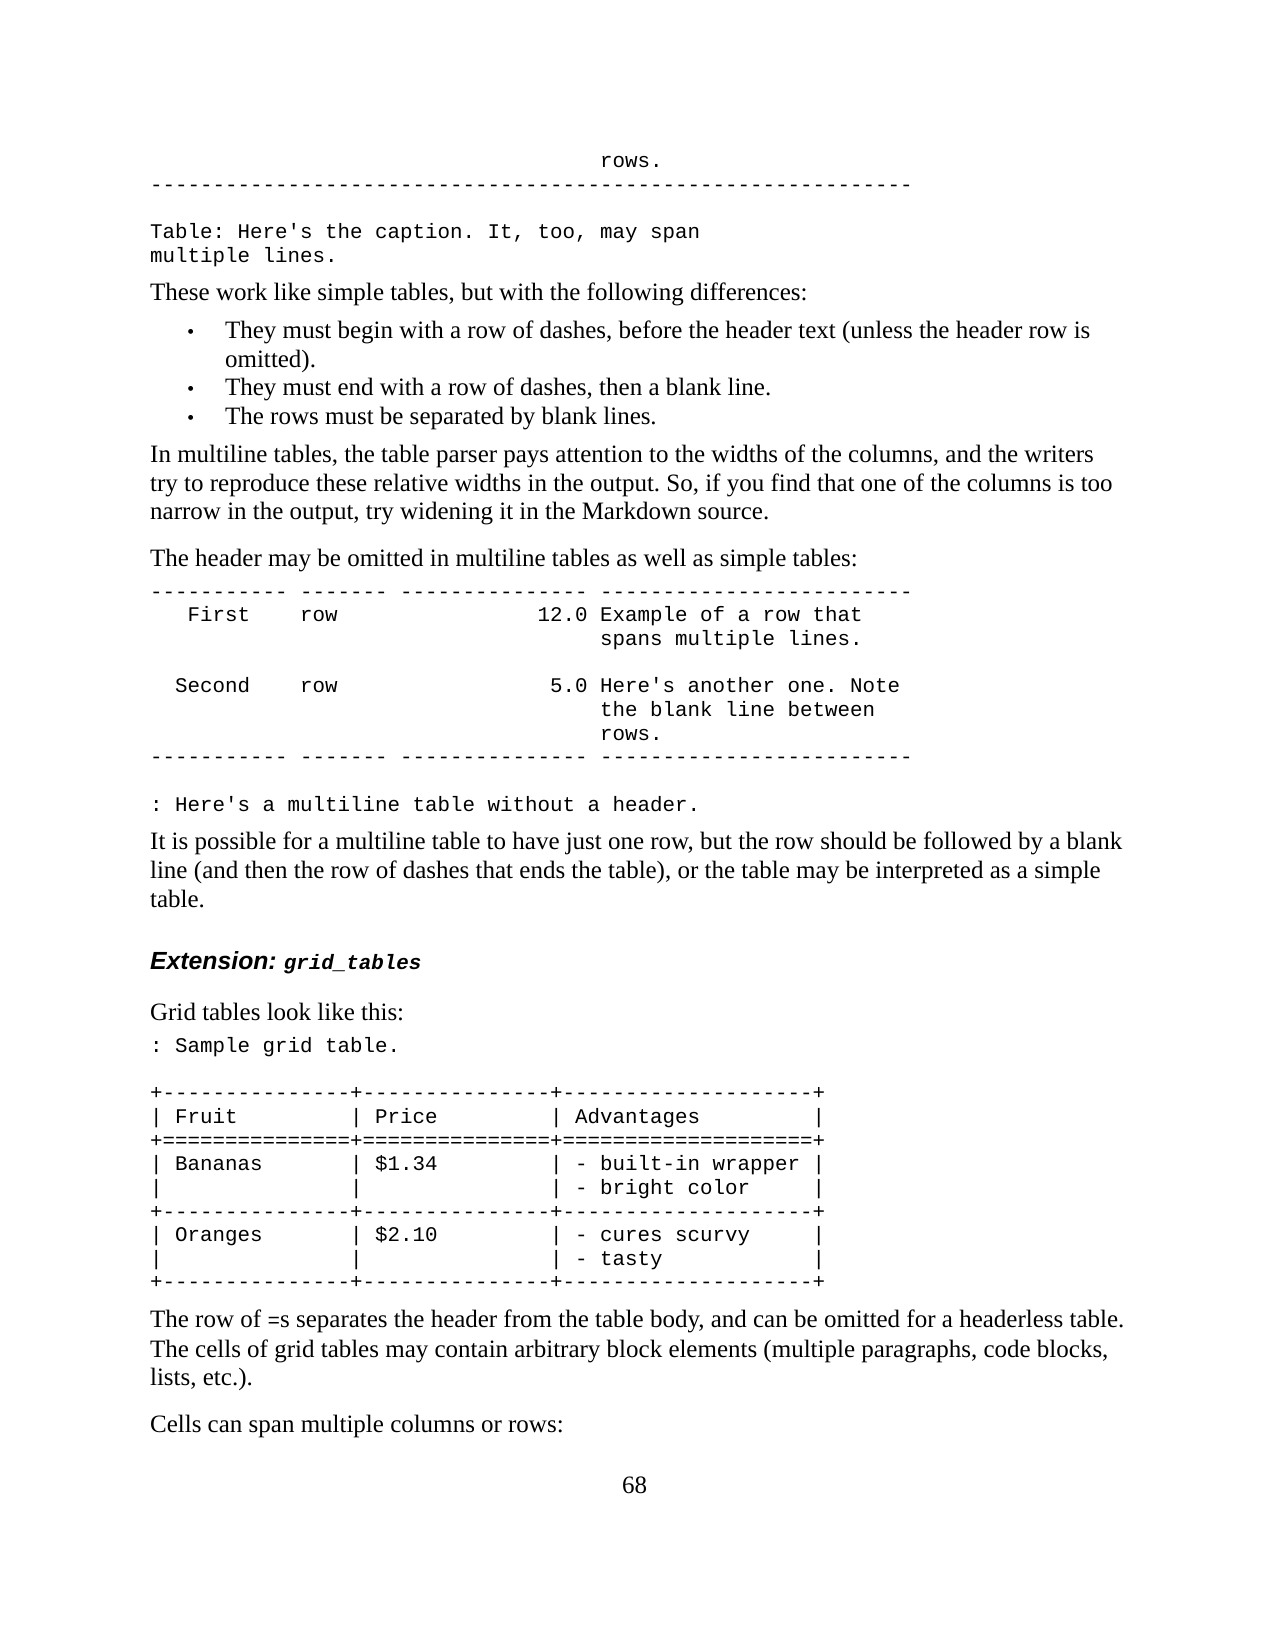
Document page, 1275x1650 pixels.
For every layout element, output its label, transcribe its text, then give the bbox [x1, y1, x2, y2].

subtitle Extension: grid_tables [150, 946, 1125, 976]
text +---------------+---------------+--------------------+ [150, 1272, 1125, 1295]
list They must end with a row of dashes, then a blank line. [187, 372, 1125, 401]
text | | | - bright color | [150, 1177, 1125, 1201]
text The header may be omitted in multiline tables as well as simple tables: [150, 543, 1125, 572]
text First row 12.0 Example of a row that [150, 604, 1125, 628]
text : Here's a multiline table without a header. [150, 793, 1125, 817]
text It is possible for a multiline table to have just one row, but the row should be followed by a blank line (and then the row of dashes that ends the table), or the table may be interpreted as a simple table. [150, 826, 1125, 912]
text the blank line between [150, 699, 1125, 723]
text ----------- ------- --------------- ------------------------- [150, 581, 1125, 604]
text rows. [150, 150, 1125, 174]
list The rows must be separated by blank lines. [187, 401, 1125, 430]
text These work like simple tables, but with the following differences: [150, 277, 1125, 306]
text Grid tables look like this: [150, 997, 1125, 1026]
text ----------- ------- --------------- ------------------------- [150, 746, 1125, 770]
text +---------------+---------------+--------------------+ [150, 1201, 1125, 1224]
text | Fruit | Price | Advantages | [150, 1106, 1125, 1130]
text | Oranges | $2.10 | - cures scurvy | [150, 1224, 1125, 1248]
text In multiline tables, the table parser pays attention to the widths of the columns, and the writers try to reproduce these relative widths in the output. So, if you find that one of the columns is too narrow in the output, try widening it in the Markdown source. [150, 439, 1125, 525]
text rows. [150, 723, 1125, 746]
text multiple lines. [150, 244, 1125, 268]
text Table: Here's the caption. It, too, may span [150, 221, 1125, 244]
list They must begin with a row of dashes, before the header text (unless the header row is omitted). [187, 315, 1125, 372]
text Second row 5.0 Here's another one. Note [150, 675, 1125, 699]
text +---------------+---------------+--------------------+ [150, 1082, 1125, 1106]
text ------------------------------------------------------------- [150, 174, 1125, 197]
text Cells can span multiple columns or rows: [150, 1409, 1125, 1438]
text spans multiple lines. [150, 628, 1125, 652]
text The row of =s separates the header from the table body, and can be omitted for a headerless table. The cells of grid tables may contain arbitrary block elements (multiple paragraphs, code blocks, lists, etc.). [150, 1304, 1125, 1391]
text | | | - tasty | [150, 1248, 1125, 1272]
text : Sample grid table. [150, 1035, 1125, 1059]
text +===============+===============+====================+ [150, 1130, 1125, 1153]
text | Bananas | $1.34 | - built-in wrapper | [150, 1153, 1125, 1177]
